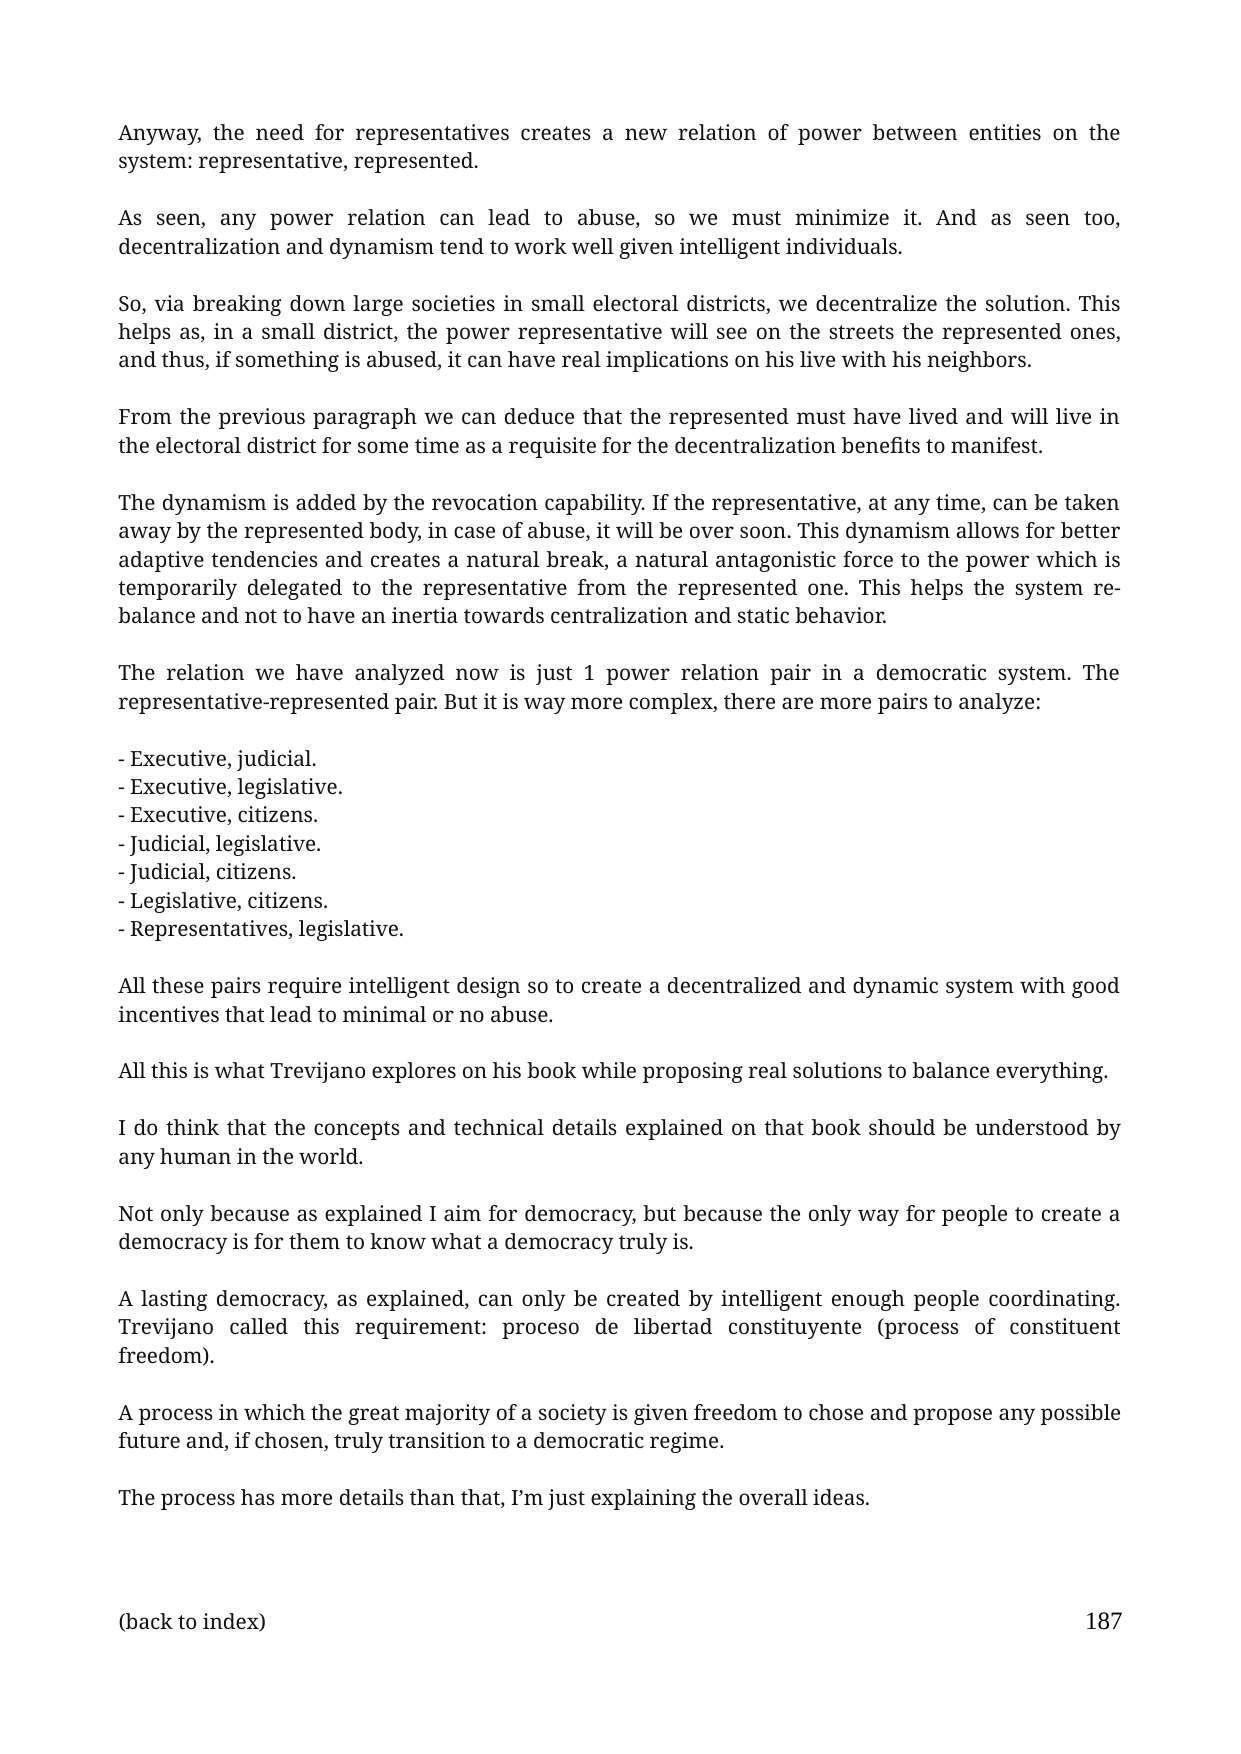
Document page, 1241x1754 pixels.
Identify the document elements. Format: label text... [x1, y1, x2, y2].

text - Representatives, legislative. [118, 914, 1122, 943]
text - Legislative, citizens. [118, 886, 1122, 914]
text All these pairs require intelligent design so to create a decentralized and dynamic system with good incentives that lead to minimal or no abuse. [118, 971, 1122, 1028]
text As seen, any power relation can lead to abuse, so we must minimize it. And as seen too, decentralization and dynamism tend to work well given intelligent individuals. [118, 203, 1122, 260]
text A lasting democracy, as explained, can only be created by intelligent enough people coordinating. Trevijano called this requirement: proceso de libertad constituyente (process of constituent freedom). [118, 1284, 1122, 1369]
text So, via breaking down large societies in small electoral districts, we decentralize the solution. This helps as, in a small district, the power representative will see on the streets the represented ones, and thus, if something is abused, it can have real implications on his live with his neighbors. [118, 289, 1122, 374]
text A process in which the great majority of a society is given freedom to chose and propose any possible future and, if chosen, truly transition to a democratic regime. [118, 1398, 1122, 1455]
text From the previous paragraph we can deduce that the represented must have lived and will live in the electoral district for some time as a requisite for the decentralization benefits to manifest. [118, 402, 1122, 459]
text - Executive, citizens. [118, 801, 1122, 829]
text - Judicial, legislative. [118, 829, 1122, 857]
text Not only because as explained I aim for democracy, but because the only way for people to create a democracy is for them to know what a democracy truly is. [118, 1199, 1122, 1256]
text I do think that the concepts and technical details explained on that book should be understood by any human in the world. [118, 1113, 1122, 1170]
text - Executive, legislative. [118, 772, 1122, 801]
text The process has more details than that, I’m just explaining the overall ideas. [118, 1483, 1122, 1512]
text The relation we have analyzed now is just 1 power relation pair in a democratic system. The representative-represented pair. But it is way more complex, there are more pairs to analyze: [118, 658, 1122, 715]
text Anyway, the need for representatives creates a new relation of power between entities on the system: representative, represented. [118, 118, 1122, 175]
text - Executive, judicial. [118, 744, 1122, 772]
text The dynamism is added by the revocation capability. If the representative, at any time, can be taken away by the represented body, in case of abuse, it will be over soon. This dynamism allows for better adaptive tendencies and creates a natural break, a natural antagonistic force to the power which is temporarily delegated to the representative from the represented one. This helps the system re-balance and not to have an inertia towards centralization and static behavior. [118, 488, 1122, 630]
text All this is what Trevijano explores on his book while proposing real solutions to balance everything. [118, 1057, 1122, 1085]
text - Judicial, citizens. [118, 857, 1122, 886]
